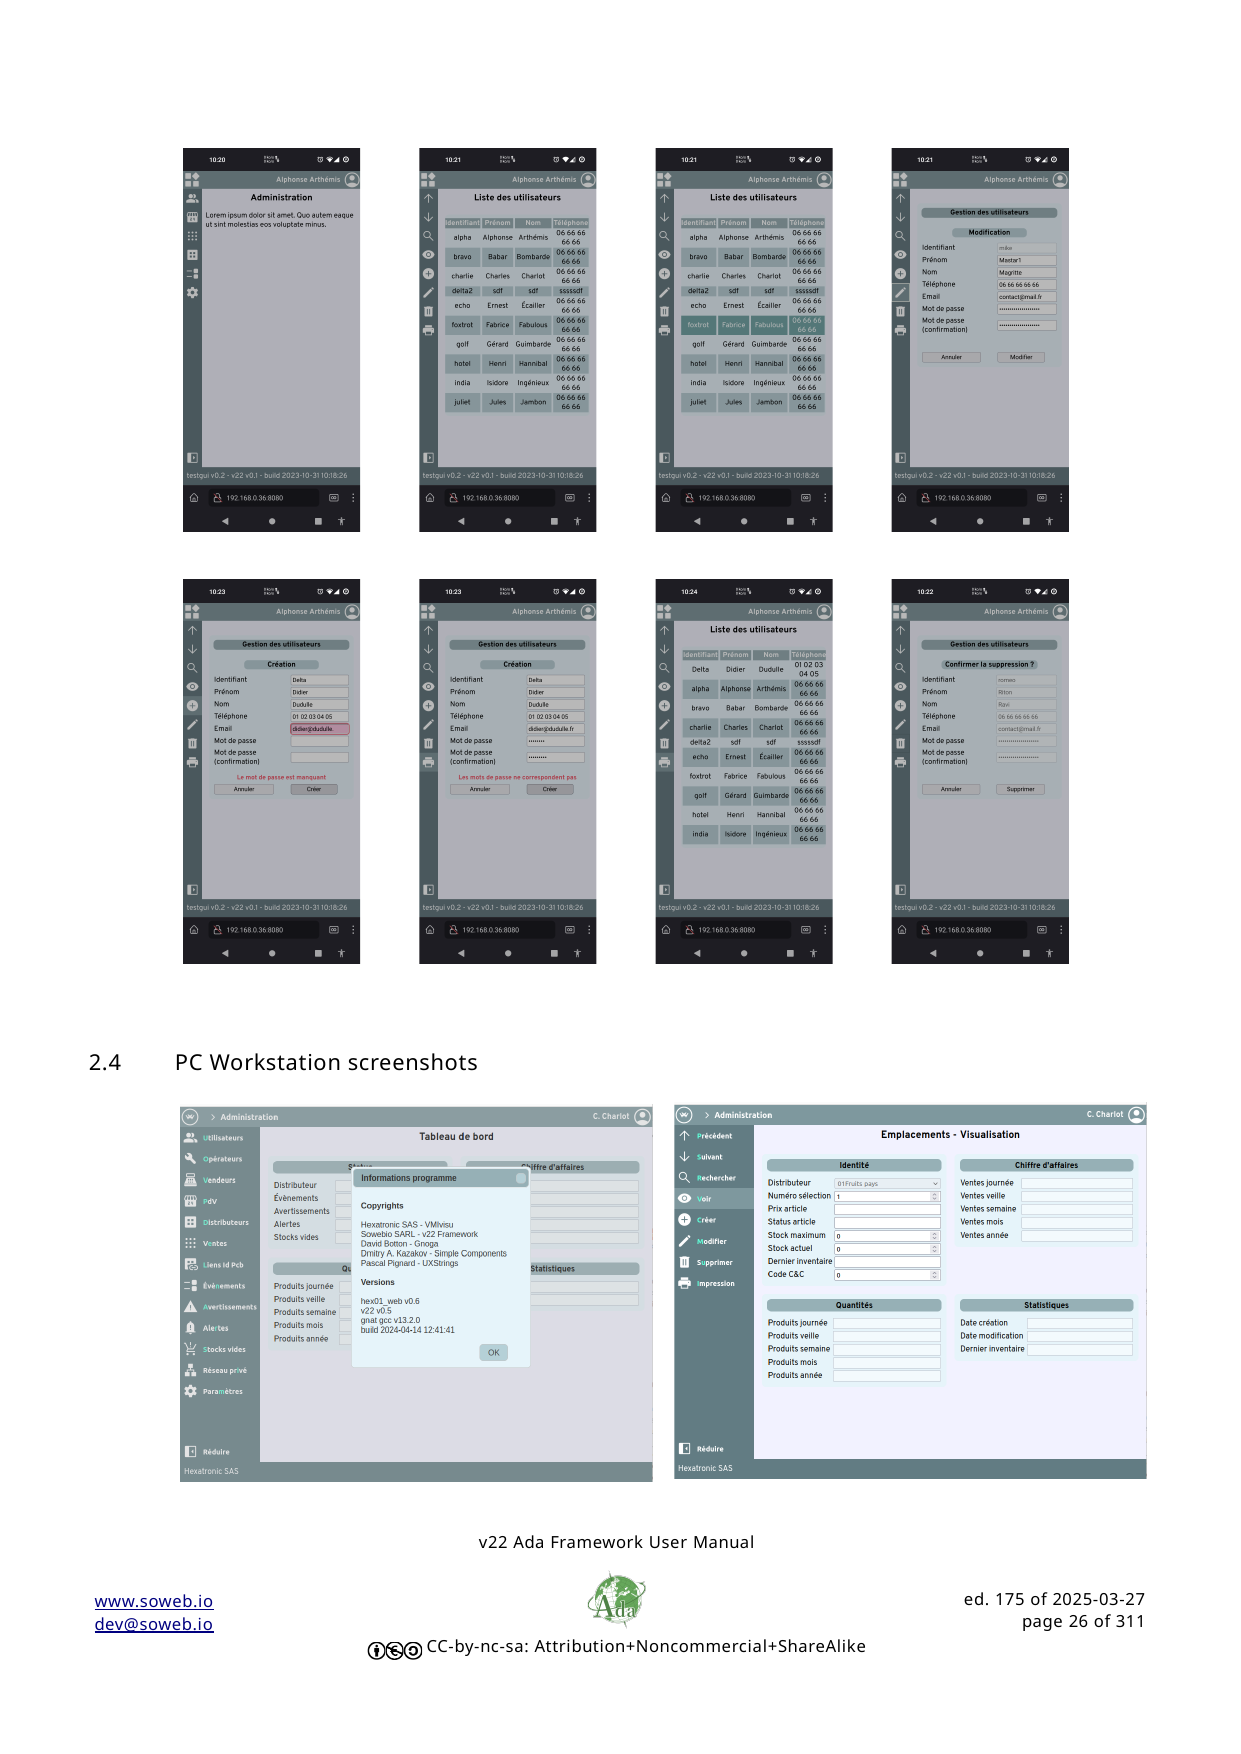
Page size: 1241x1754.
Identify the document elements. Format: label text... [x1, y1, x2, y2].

picture [419, 579, 597, 964]
picture [891, 148, 1069, 532]
picture [655, 579, 833, 964]
picture [587, 1570, 646, 1629]
picture [367, 1642, 423, 1660]
picture [419, 148, 597, 532]
picture [180, 1104, 653, 1482]
picture [655, 148, 833, 532]
picture [183, 579, 361, 964]
picture [183, 148, 361, 532]
picture [891, 579, 1069, 964]
picture [674, 1102, 1147, 1479]
subtitle PC Workstation screenshots [88, 1047, 1152, 1077]
